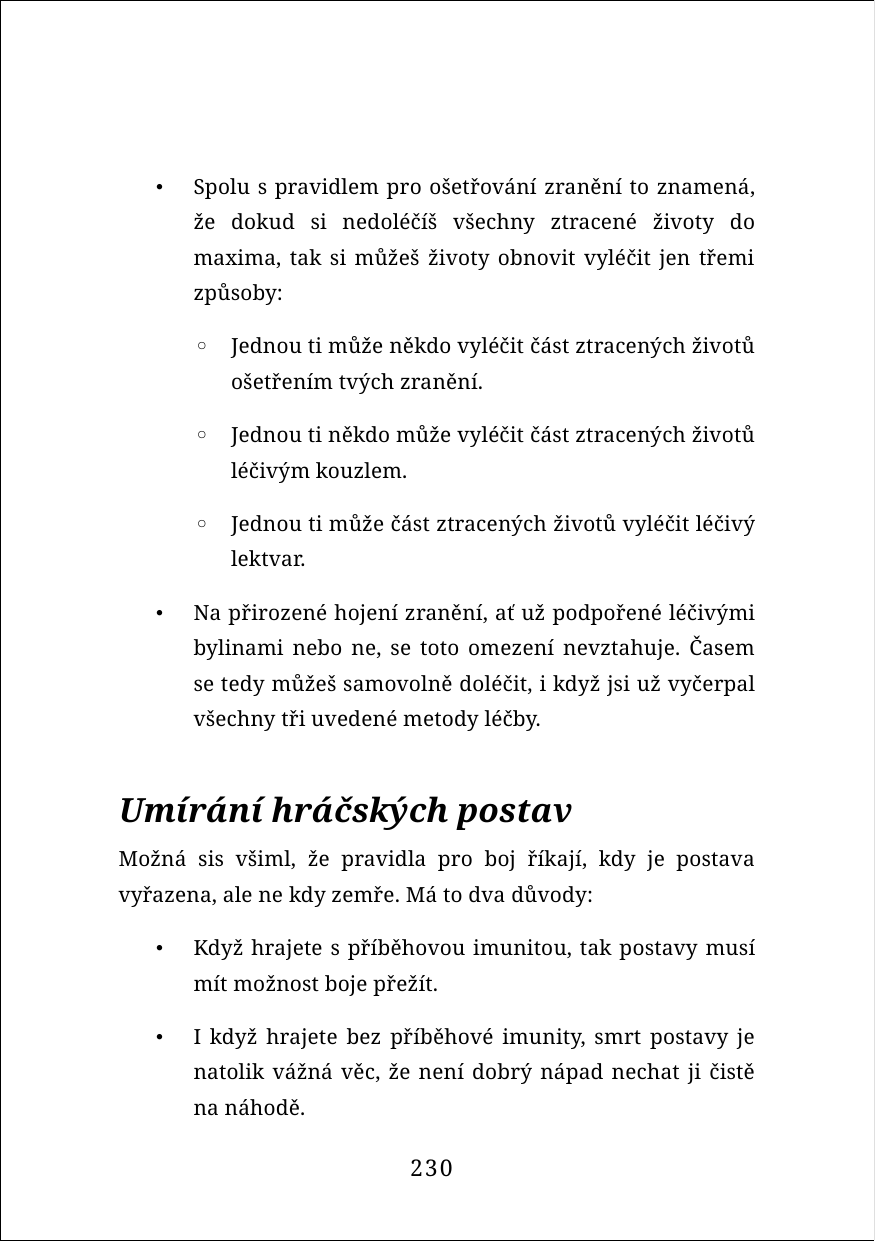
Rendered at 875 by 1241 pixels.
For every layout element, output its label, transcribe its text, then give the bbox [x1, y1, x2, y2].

list Když hrajete s příběhovou imunitou, tak postavy musí mít možnost boje přežít. [156, 933, 756, 997]
list Na přirozené hojení zranění, ať už podpořené léčivými bylinami nebo ne, se toto omezení nevztahuje. Časem se tedy můžeš samovolně doléčit, i když jsi už vyčerpal všechny tři uvedené metody léčby. [156, 598, 756, 733]
list Jednou ti někdo může vyléčit část ztracených životů léčivým kouzlem. [193, 420, 756, 484]
list Spolu s pravidlem pro ošetřování zranění to znamená, že dokud si nedoléčíš všechny ztracené životy do maxima, tak si můžeš životy obnovit vyléčit jen třemi způsoby: [156, 172, 756, 307]
list Jednou ti může část ztracených životů vyléčit léčivý lektvar. [193, 509, 756, 573]
list Jednou ti může někdo vyléčit část ztracených životů ošetřením tvých zranění. [193, 332, 756, 396]
list I když hrajete bez příběhové imunity, smrt postavy je natolik vážná věc, že není dobrý nápad nechat ji čistě na náhodě. [156, 1022, 756, 1121]
text Možná sis všiml, že pravidla pro boj říkají, kdy je postava vyřazena, ale ne kdy zemře. Má to dva důvody: [118, 844, 756, 908]
subtitle Umírání hráčských postav [118, 787, 756, 833]
